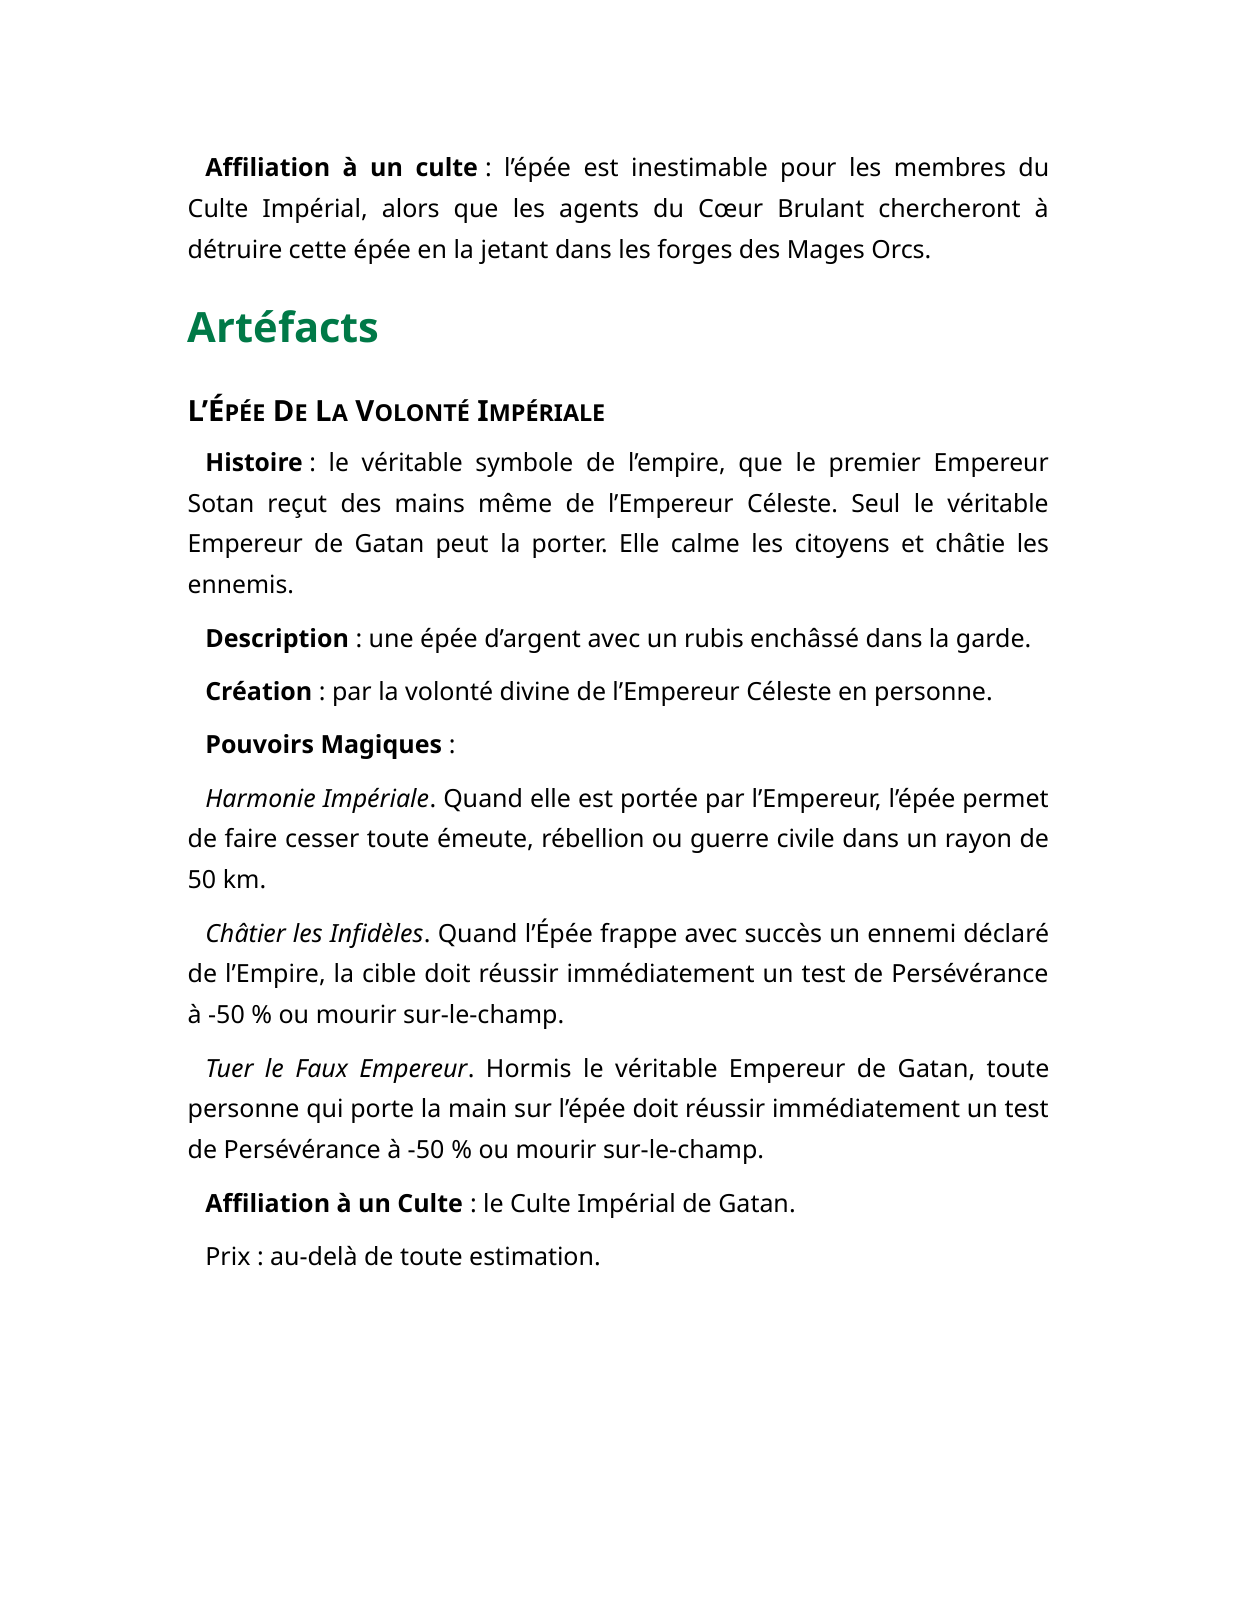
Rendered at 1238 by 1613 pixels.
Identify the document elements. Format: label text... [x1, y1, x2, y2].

text Tuer le Faux Empereur. Hormis le véritable Empereur de Gatan, toute personne qui porte la main sur l’épée doit réussir immédiatement un test de Persévérance à -50 % ou mourir sur-le-champ. [187, 1050, 1050, 1166]
text Affiliation à un culte : l’épée est inestimable pour les membres du Culte Impérial, alors que les agents du Cœur Brulant chercheront à détruire cette épée en la jetant dans les forges des Mages Orcs. [187, 150, 1050, 266]
text Affiliation à un Culte : le Culte Impérial de Gatan. [187, 1185, 1050, 1219]
text Harmonie Impériale. Quand elle est portée par l’Empereur, l’épée permet de faire cesser toute émeute, rébellion ou guerre civile dans un rayon de 50 km. [187, 780, 1050, 896]
text Description : une épée d’argent avec un rubis enchâssé dans la garde. [187, 620, 1050, 654]
text Artéfacts [187, 297, 1050, 354]
text Pouvoirs Magiques : [187, 727, 1050, 761]
text L’Épée De La Volonté Impériale [187, 391, 1050, 430]
text Prix : au-delà de toute estimation. [187, 1239, 1050, 1273]
text Châtier les Infidèles. Quand l’Épée frappe avec succès un ennemi déclaré de l’Empire, la cible doit réussir immédiatement un test de Persévérance à -50 % ou mourir sur-le-champ. [187, 915, 1050, 1031]
text Histoire : le véritable symbole de l’empire, que le premier Empereur Sotan reçut des mains même de l’Empereur Céleste. Seul le véritable Empereur de Gatan peut la porter. Elle calme les citoyens et châtie les ennemis. [187, 444, 1050, 601]
text Création : par la volonté divine de l’Empereur Céleste en personne. [187, 674, 1050, 708]
